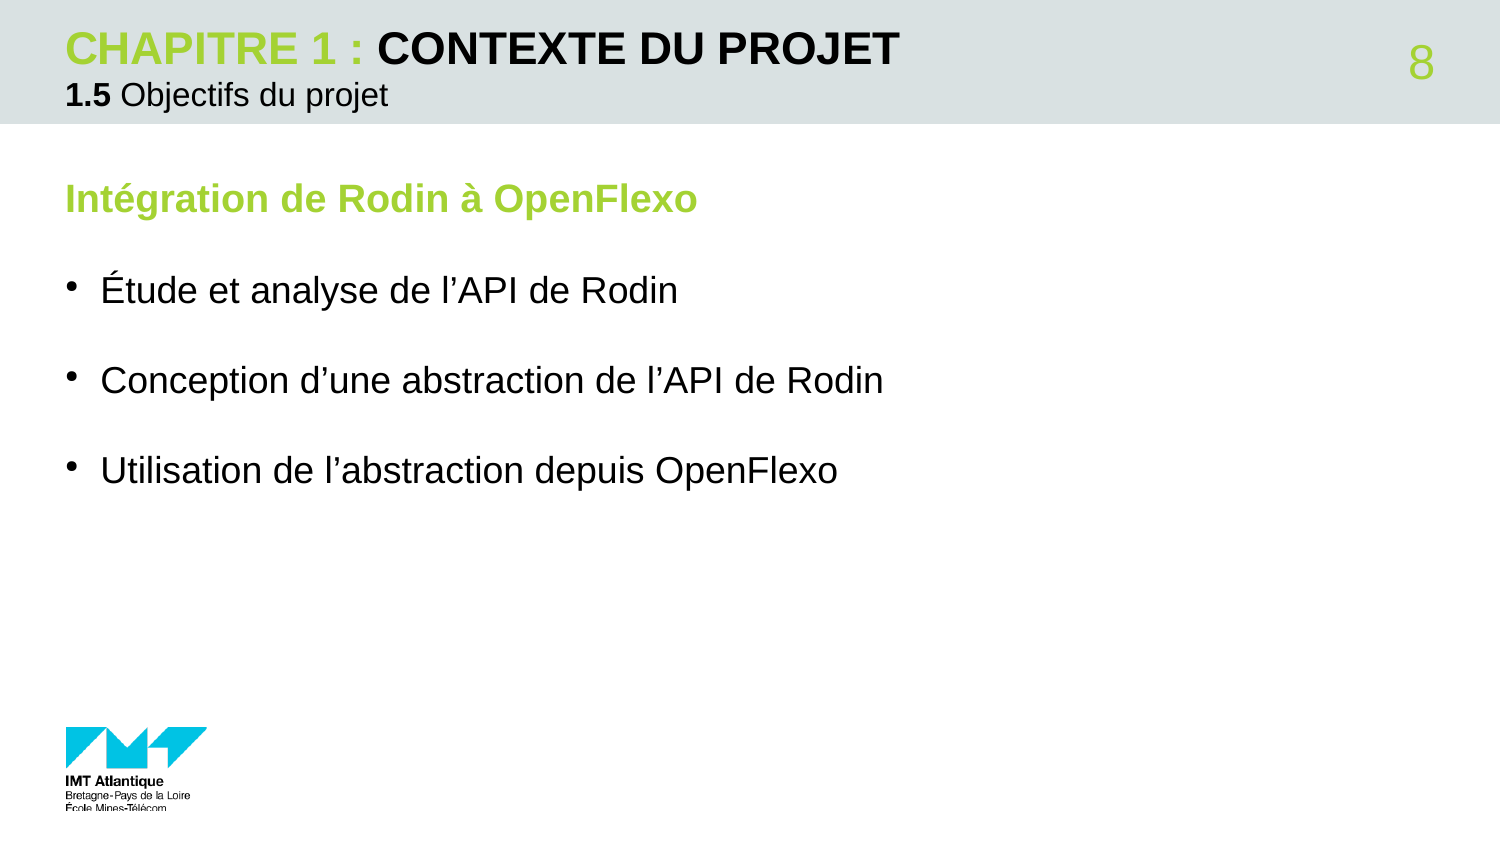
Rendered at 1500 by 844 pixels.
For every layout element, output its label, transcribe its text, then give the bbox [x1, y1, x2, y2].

list Intégration de Rodin à OpenFlexo Étude et analyse de l’API de Rodin Conception d’une abstraction de l’API de Rodin Utilisation de l’abstraction depuis OpenFlexo [64, 173, 1437, 715]
slide_number [1251, 35, 1437, 85]
list 1.5 Objectifs du projet [64, 72, 1252, 118]
title CHAPITRE 1 : Contexte du projet [64, 0, 1252, 72]
